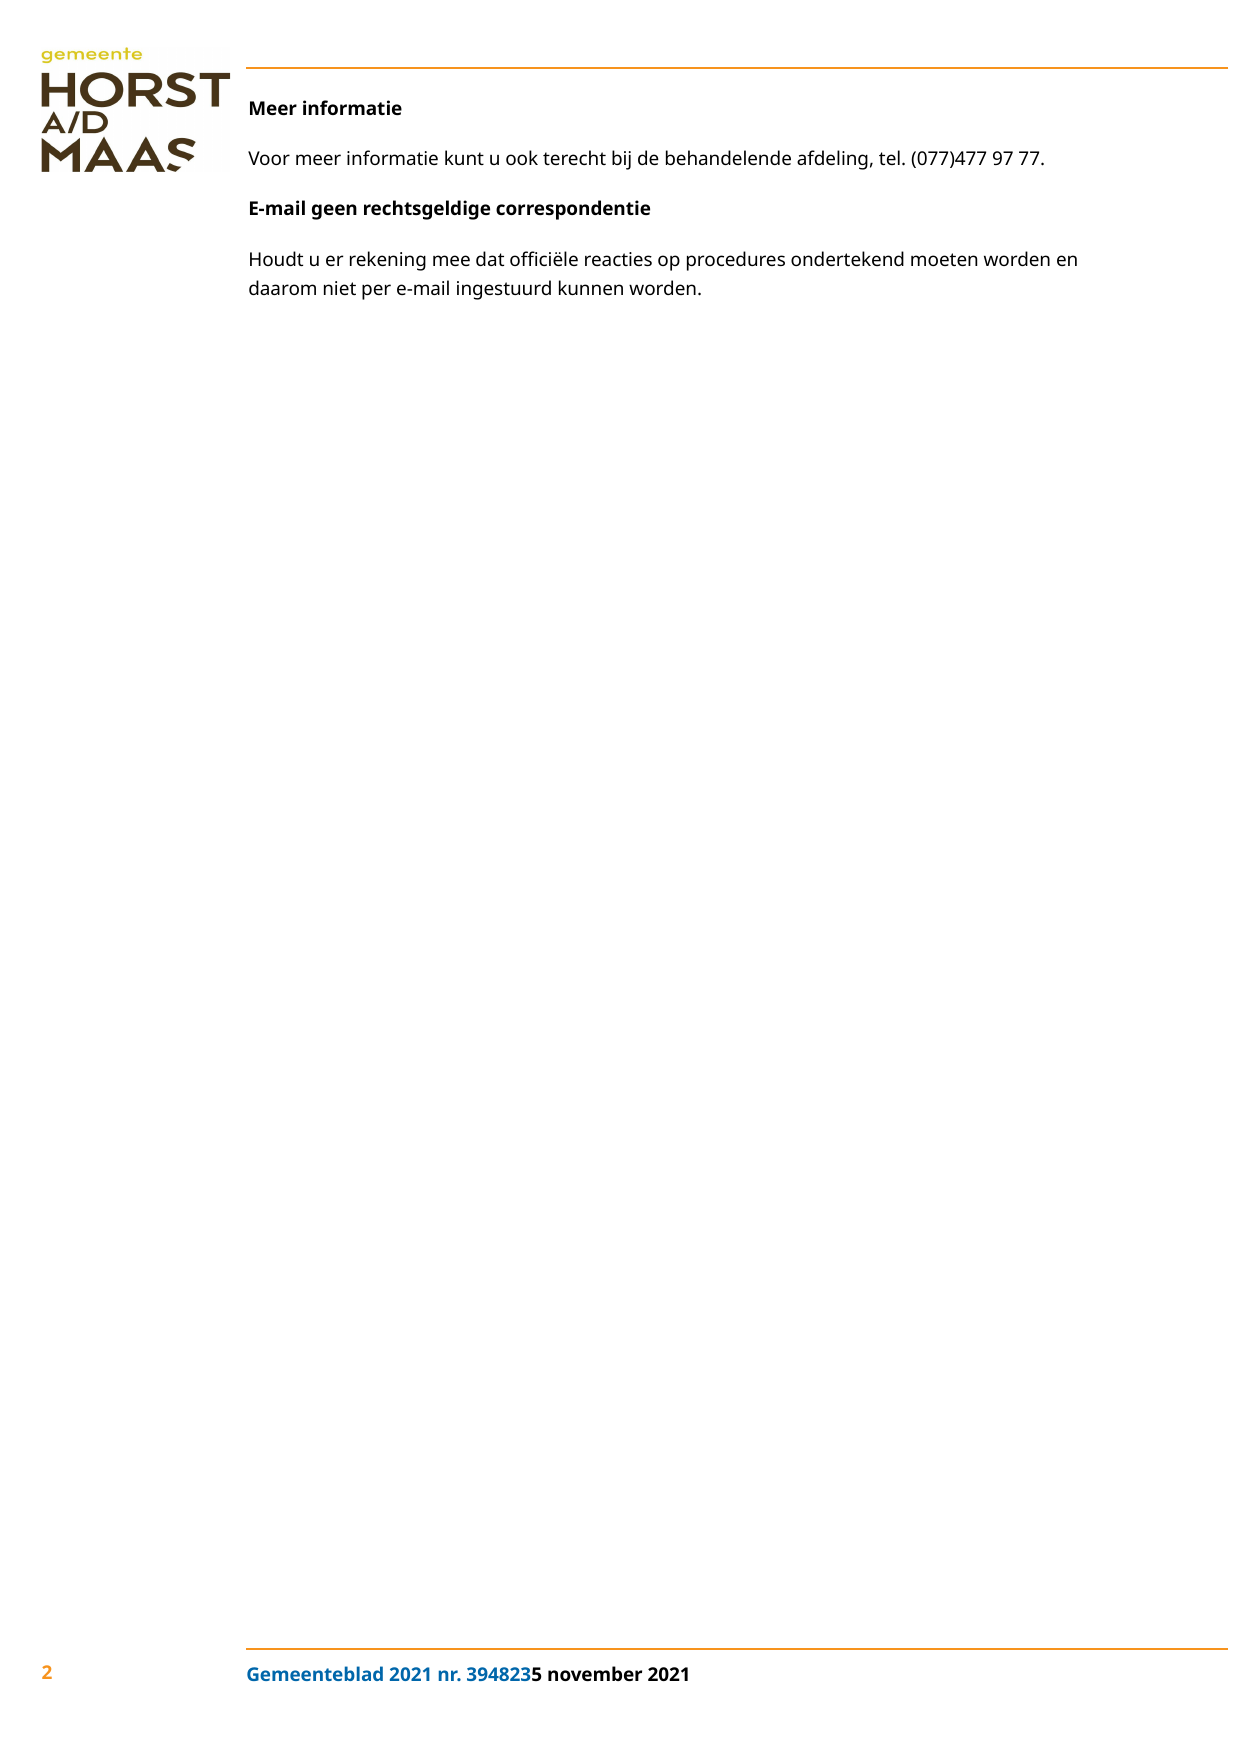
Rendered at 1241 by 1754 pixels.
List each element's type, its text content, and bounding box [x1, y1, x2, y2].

text E-mail geen rechtsgeldige correspondentie [248, 196, 1152, 221]
picture [41, 47, 231, 172]
text Meer informatie [248, 95, 1152, 121]
text Houdt u er rekening mee dat officiële reacties op procedures ondertekend moeten worden en daarom niet per e-mail ingestuurd kunnen worden. [248, 246, 1152, 301]
text Voor meer informatie kunt u ook terecht bij de behandelende afdeling, tel. (077)477 97 77. [248, 145, 1152, 171]
